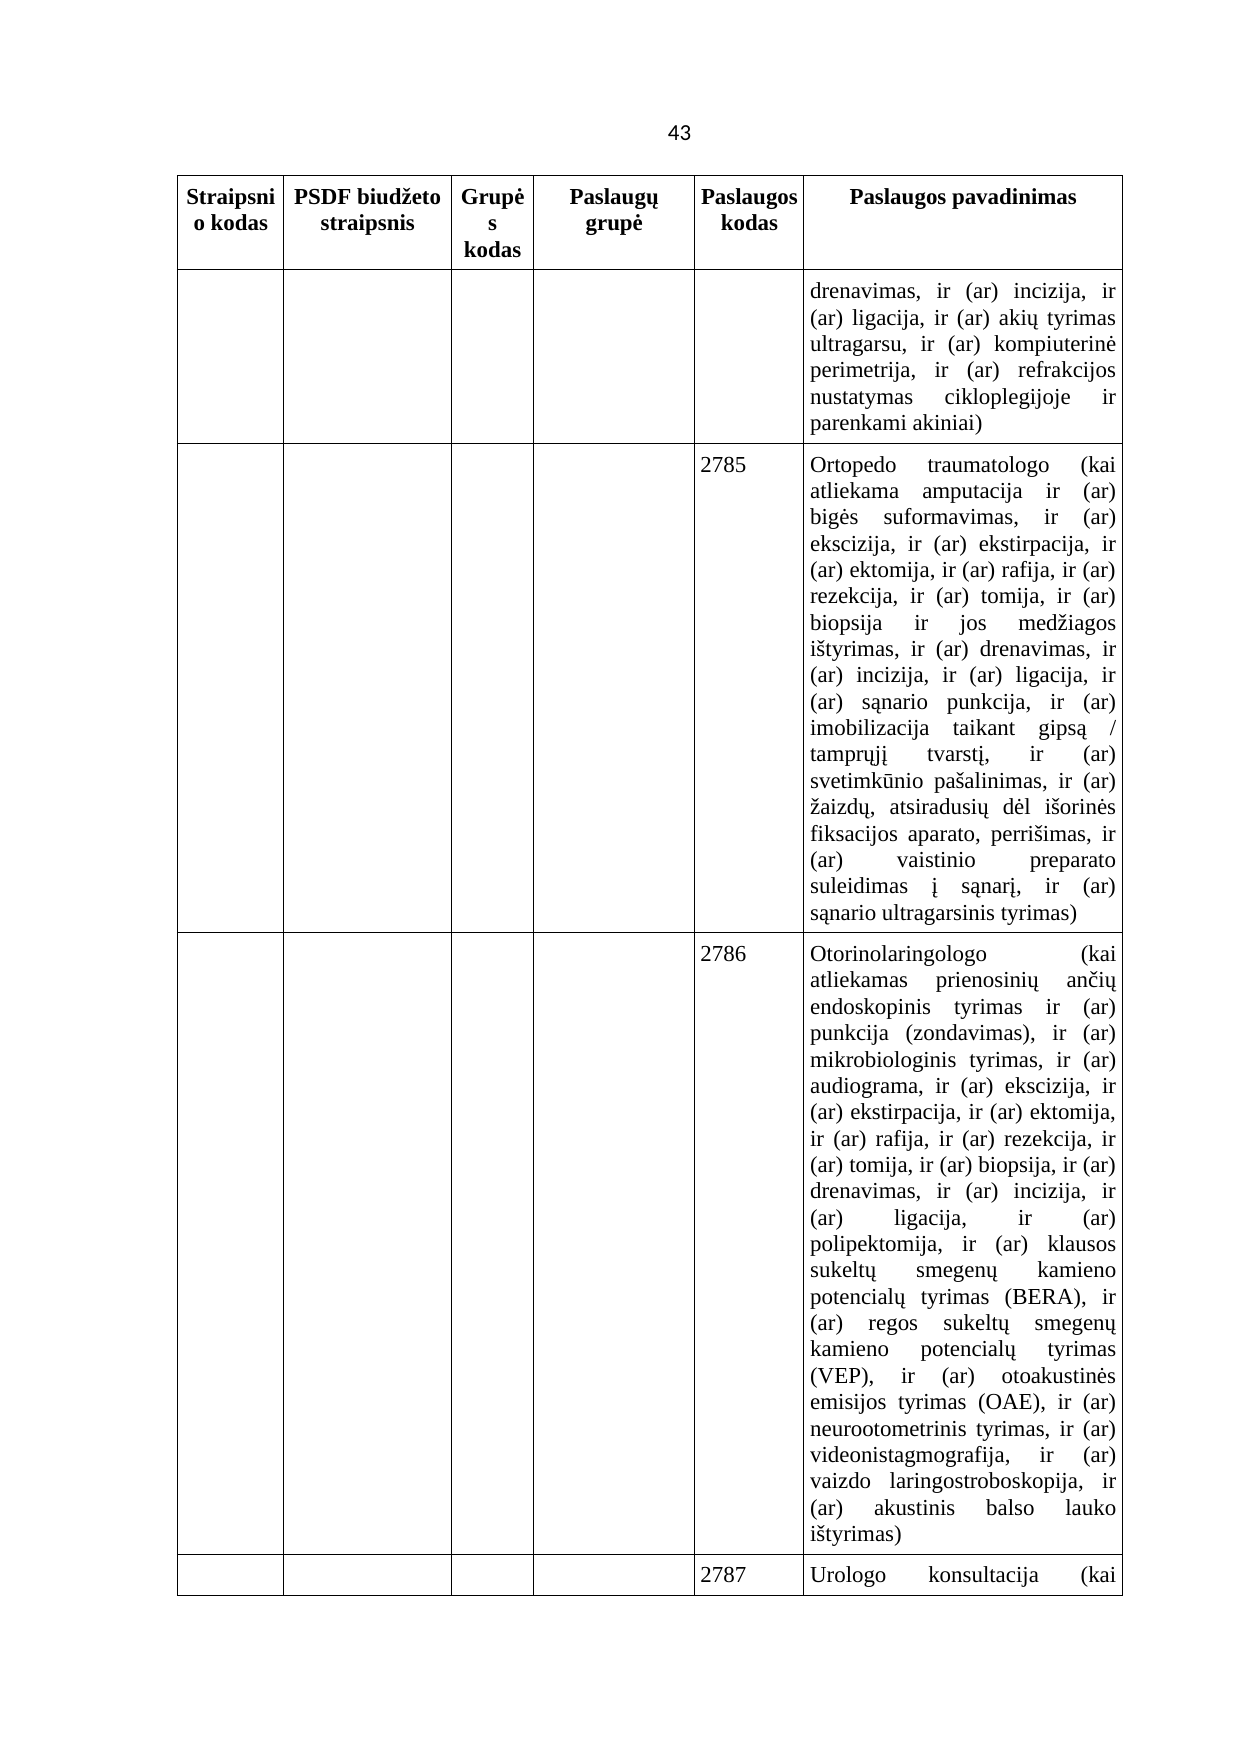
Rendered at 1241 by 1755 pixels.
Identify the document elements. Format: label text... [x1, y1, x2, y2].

table_cell [534, 1555, 694, 1595]
table_cell 2786 [695, 933, 803, 1553]
table_cell [452, 444, 533, 932]
table_cell [534, 270, 694, 442]
table_header Paslaugos pavadinimas [804, 176, 1122, 269]
table_cell drenavimas, ir (ar) incizija, ir (ar) ligacija, ir (ar) akių tyrimas ultragarsu, ir (ar) kompiuterinė perimetrija, ir (ar) refrakcijos nustatymas cikloplegijoje ir parenkami akiniai) [804, 270, 1122, 442]
table_cell [284, 444, 451, 932]
table_cell Otorinolaringologo (kai atliekamas prienosinių ančių endoskopinis tyrimas ir (ar) punkcija (zondavimas), ir (ar) mikrobiologinis tyrimas, ir (ar) audiograma, ir (ar) ekscizija, ir (ar) ekstirpacija, ir (ar) ektomija, ir (ar) rafija, ir (ar) rezekcija, ir (ar) tomija, ir (ar) biopsija, ir (ar) drenavimas, ir (ar) incizija, ir (ar) ligacija, ir (ar) polipektomija, ir (ar) klausos sukeltų smegenų kamieno potencialų tyrimas (BERA), ir (ar) regos sukeltų smegenų kamieno potencialų tyrimas (VEP), ir (ar) otoakustinės emisijos tyrimas (OAE), ir (ar) neurootometrinis tyrimas, ir (ar) videonistagmografija, ir (ar) vaizdo laringostroboskopija, ir (ar) akustinis balso lauko ištyrimas) [804, 933, 1122, 1553]
table_cell [534, 933, 694, 1553]
table_cell 2787 [695, 1555, 803, 1595]
table_cell [178, 1555, 283, 1595]
table_cell [452, 270, 533, 442]
table_header Paslaugos kodas [695, 176, 803, 269]
table_cell Ortopedo traumatologo (kai atliekama amputacija ir (ar) bigės suformavimas, ir (ar) ekscizija, ir (ar) ekstirpacija, ir (ar) ektomija, ir (ar) rafija, ir (ar) rezekcija, ir (ar) tomija, ir (ar) biopsija ir jos medžiagos ištyrimas, ir (ar) drenavimas, ir (ar) incizija, ir (ar) ligacija, ir (ar) sąnario punkcija, ir (ar) imobilizacija taikant gipsą / tamprųjį tvarstį, ir (ar) svetimkūnio pašalinimas, ir (ar) žaizdų, atsiradusių dėl išorinės fiksacijos aparato, perrišimas, ir (ar) vaistinio preparato suleidimas į sąnarį, ir (ar) sąnario ultragarsinis tyrimas) [804, 444, 1122, 932]
table_cell Urologo konsultacija (kai [804, 1555, 1122, 1595]
table_header Grupės kodas [452, 176, 533, 269]
table_cell [452, 933, 533, 1553]
table_cell [452, 1555, 533, 1595]
table_cell [178, 933, 283, 1553]
table_cell [695, 270, 803, 442]
table_header Straipsnio kodas [178, 176, 283, 269]
table_cell [178, 444, 283, 932]
table_cell [178, 270, 283, 442]
table_cell [534, 444, 694, 932]
table_cell [284, 933, 451, 1553]
table_cell 2785 [695, 444, 803, 932]
table_header Paslaugų grupė [534, 176, 694, 269]
table_header PSDF biudžeto straipsnis [284, 176, 451, 269]
table_cell [284, 1555, 451, 1595]
table_cell [284, 270, 451, 442]
